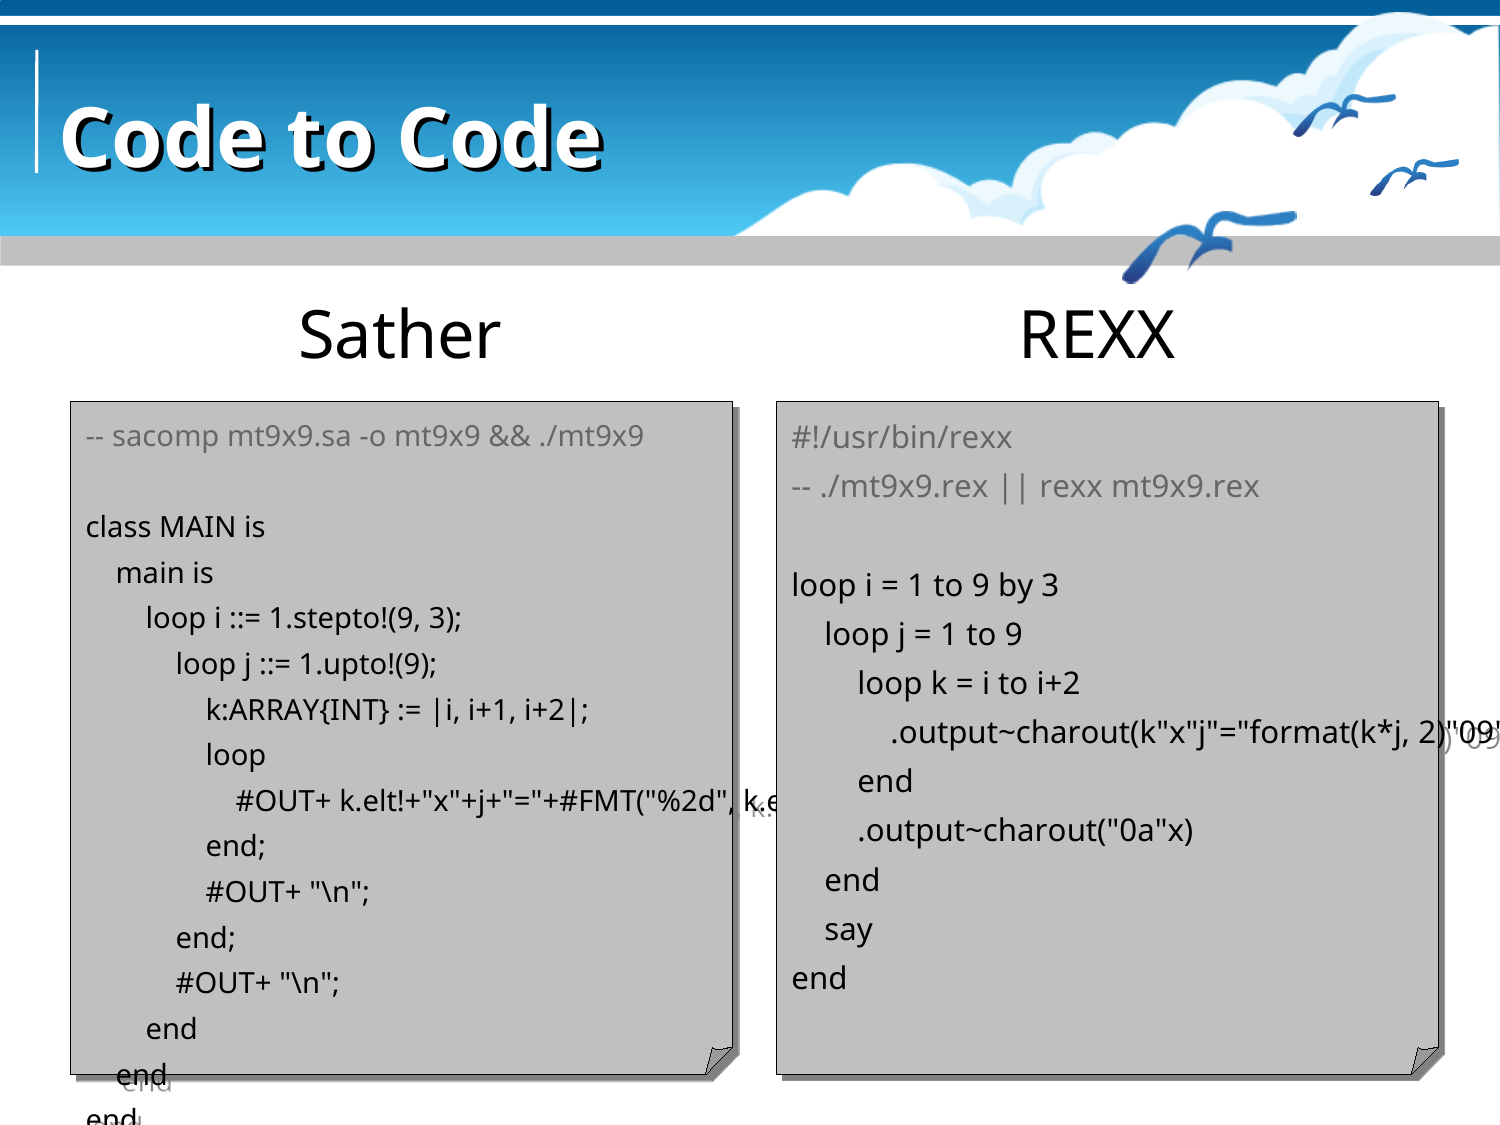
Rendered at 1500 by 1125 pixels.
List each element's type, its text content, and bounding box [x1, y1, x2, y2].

title Code to Code [59, 86, 1465, 186]
text_box REXX [1003, 283, 1270, 388]
picture [730, 12, 1500, 284]
text_box -- sacomp mt9x9.sa -o mt9x9 && ./mt9x9 class MAIN is main is loop i ::= 1.stepto!(9, 3); loop j ::= 1.upto!(9); k:ARRAY{INT} := |i, i+1, i+2|; loop #OUT+ k.elt!+"x"+j+"="+#FMT("%2d", k.elt!*j)+"\t" end; #OUT+ "\n"; end; #OUT+ "\n"; end end end [70, 401, 733, 1075]
text_box Sather [283, 283, 562, 388]
text_box #!/usr/bin/rexx -- ./mt9x9.rex || rexx mt9x9.rex loop i = 1 to 9 by 3 loop j = 1 to 9 loop k = i to i+2 .output~charout(k"x"j"="format(k*j, 2)"09"x) end .output~charout("0a"x) end say end [776, 401, 1439, 1075]
